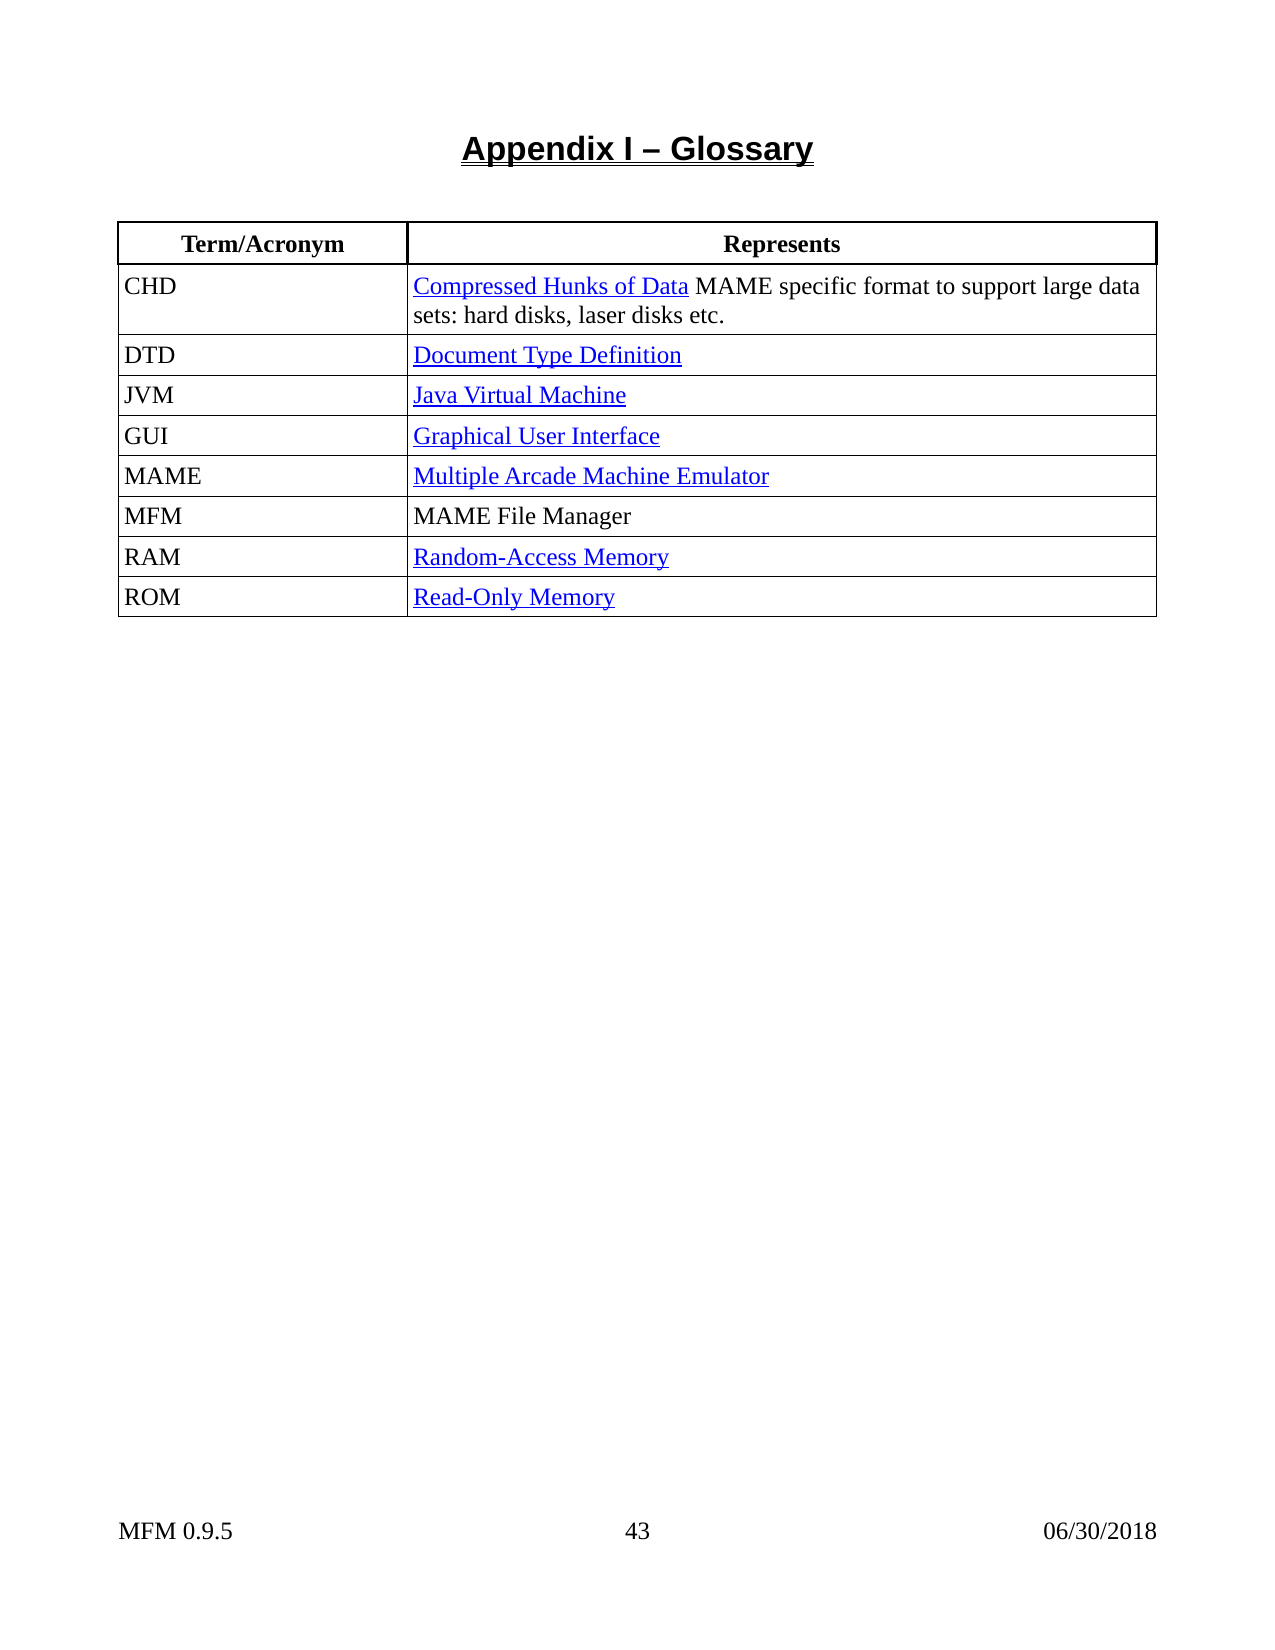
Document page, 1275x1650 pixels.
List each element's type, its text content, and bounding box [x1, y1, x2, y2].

table_cell RAM [119, 537, 407, 576]
table_cell ROM [119, 577, 407, 616]
table_cell MAME File Manager [408, 497, 1156, 536]
table_cell Compressed Hunks of Data MAME specific format to support large data sets: hard disks, laser disks etc. [408, 265, 1156, 334]
table_cell GUI [119, 416, 407, 455]
table_cell CHD [119, 265, 407, 334]
table_header Represents [409, 223, 1155, 263]
table_cell DTD [119, 335, 407, 374]
table_header Term/Acronym [119, 223, 406, 263]
table_cell MFM [119, 497, 407, 536]
table_cell MAME [119, 456, 407, 496]
table_cell Java Virtual Machine [408, 376, 1156, 415]
table_cell Read-Only Memory [408, 577, 1156, 616]
table_cell Document Type Definition [408, 335, 1156, 374]
table_cell Random-Access Memory [408, 537, 1156, 576]
subtitle Appendix I – Glossary [118, 128, 1157, 167]
table_cell Graphical User Interface [408, 416, 1156, 455]
table_cell JVM [119, 376, 407, 415]
table_cell Multiple Arcade Machine Emulator [408, 456, 1156, 496]
